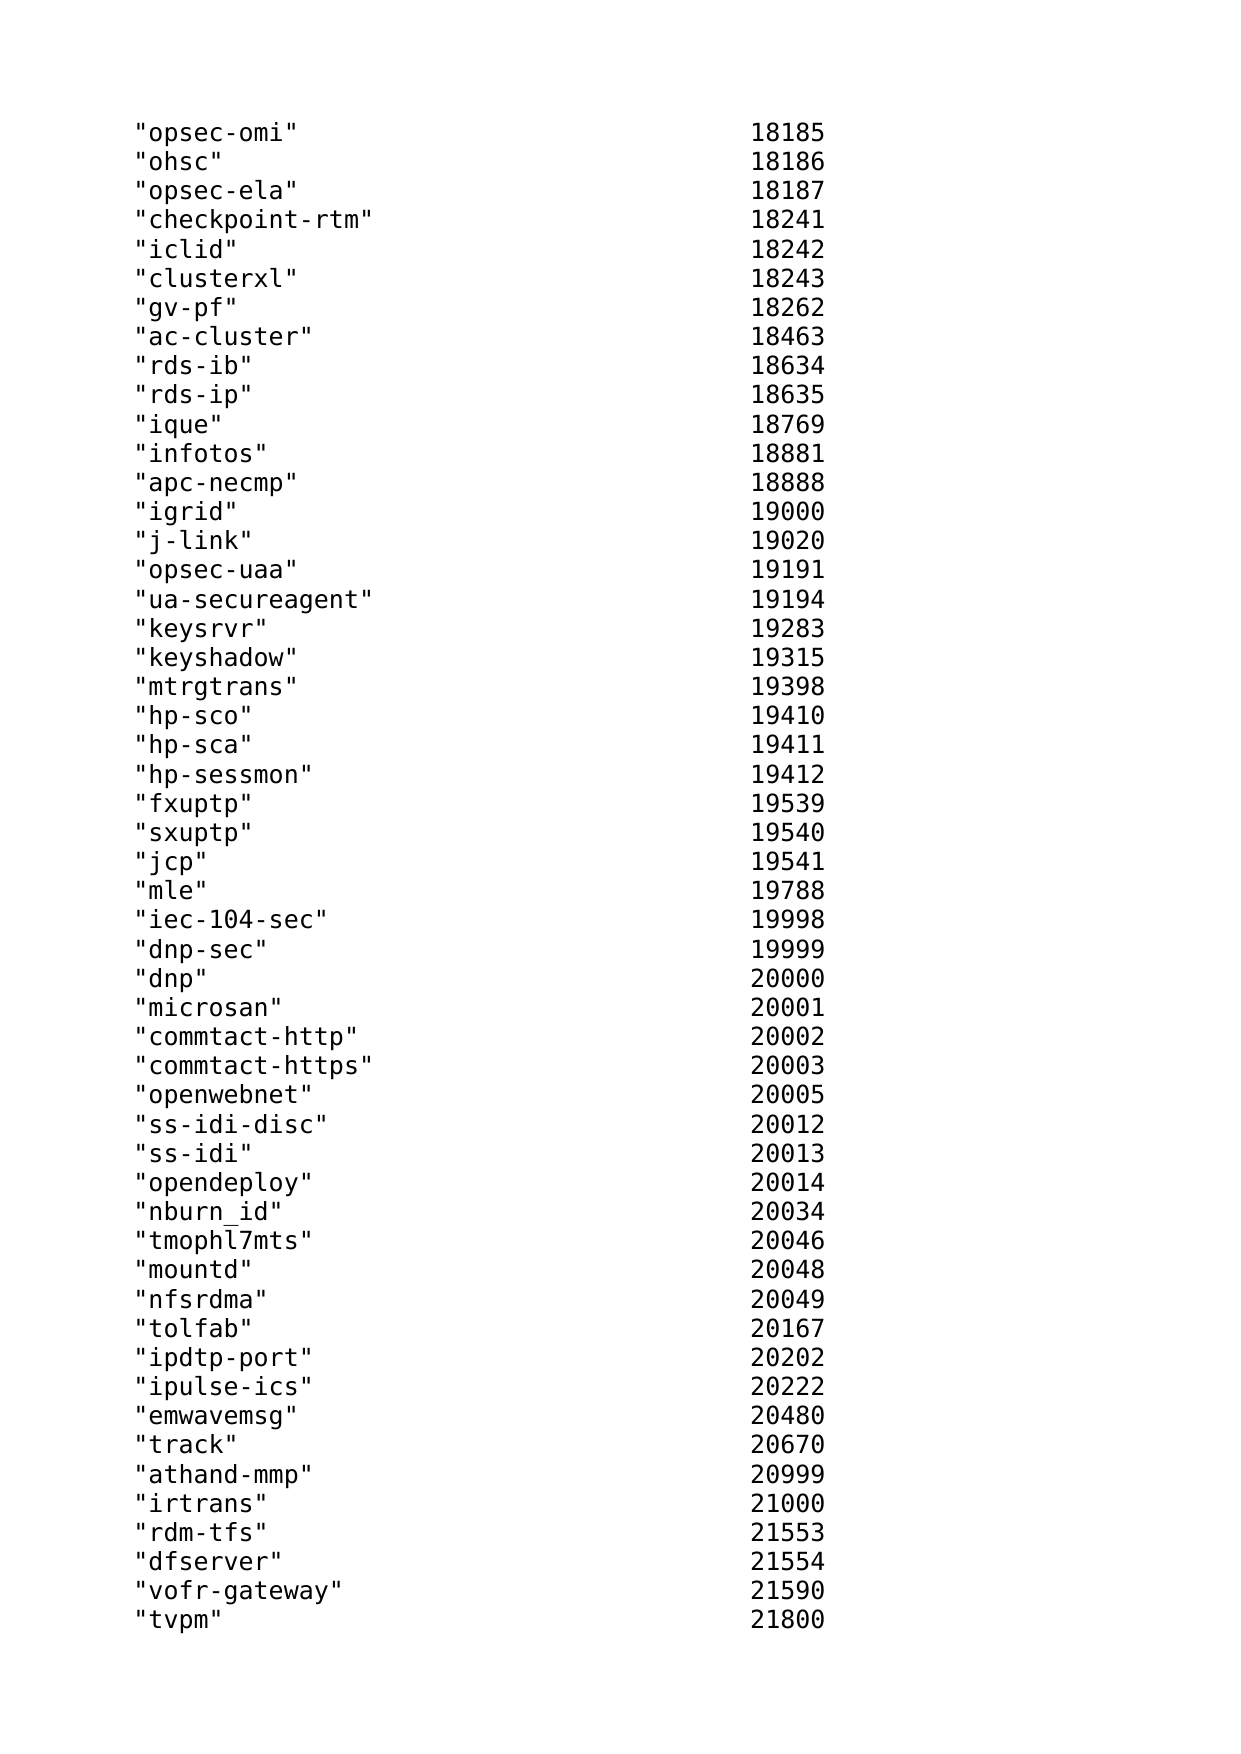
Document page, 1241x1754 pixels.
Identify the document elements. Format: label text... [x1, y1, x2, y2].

text "opsec-omi" 18185 "ohsc" 18186 "opsec-ela" 18187 "checkpoint-rtm" 18241 "iclid" 18242 "clusterxl" 18243 "gv-pf" 18262 "ac-cluster" 18463 "rds-ib" 18634 "rds-ip" 18635 "ique" 18769 "infotos" 18881 "apc-necmp" 18888 "igrid" 19000 "j-link" 19020 "opsec-uaa" 19191 "ua-secureagent" 19194 "keysrvr" 19283 "keyshadow" 19315 "mtrgtrans" 19398 "hp-sco" 19410 "hp-sca" 19411 "hp-sessmon" 19412 "fxuptp" 19539 "sxuptp" 19540 "jcp" 19541 "mle" 19788 "iec-104-sec" 19998 "dnp-sec" 19999 "dnp" 20000 "microsan" 20001 "commtact-http" 20002 "commtact-https" 20003 "openwebnet" 20005 "ss-idi-disc" 20012 "ss-idi" 20013 "opendeploy" 20014 "nburn_id" 20034 "tmophl7mts" 20046 "mountd" 20048 "nfsrdma" 20049 "tolfab" 20167 "ipdtp-port" 20202 "ipulse-ics" 20222 "emwavemsg" 20480 "track" 20670 "athand-mmp" 20999 "irtrans" 21000 "rdm-tfs" 21553 "dfserver" 21554 "vofr-gateway" 21590 "tvpm" 21800 [118, 118, 1122, 1635]
